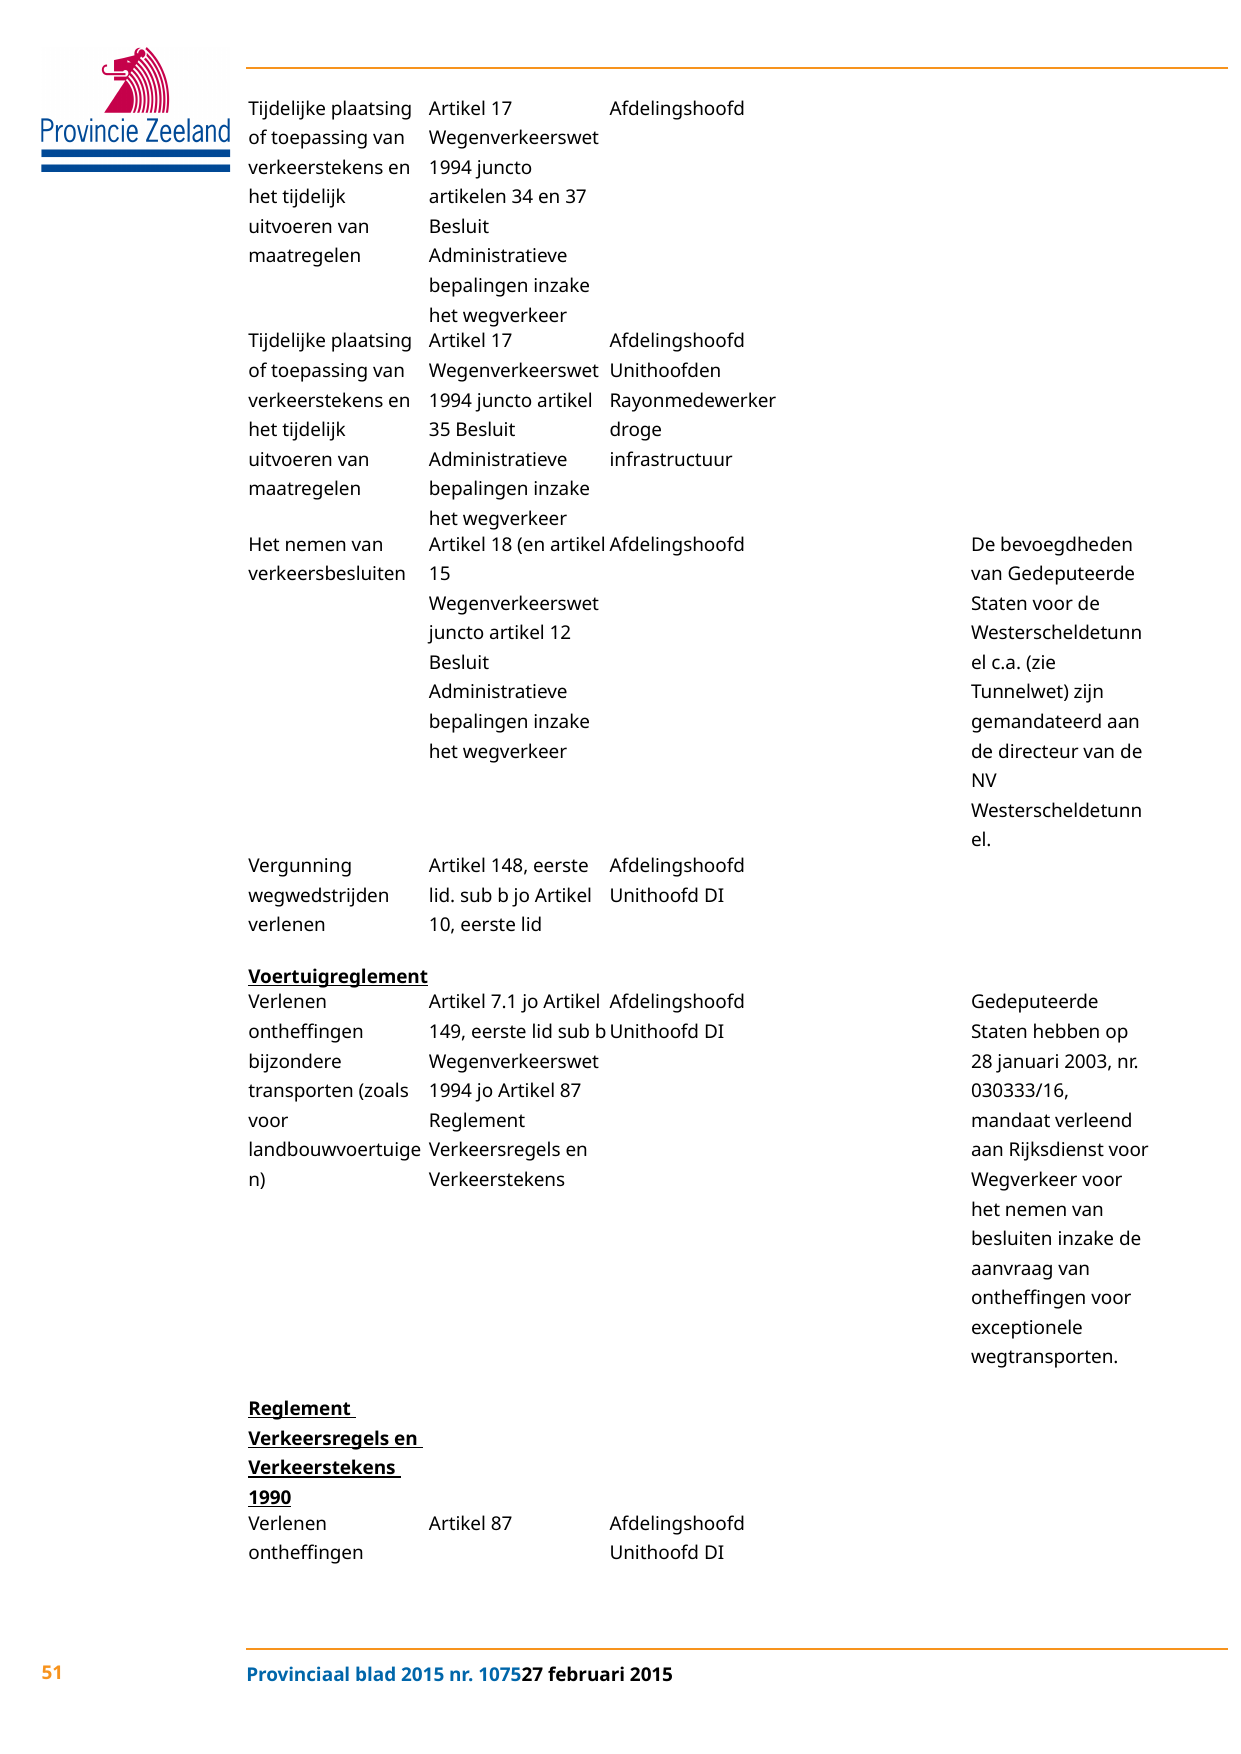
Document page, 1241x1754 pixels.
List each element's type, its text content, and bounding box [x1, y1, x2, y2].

table_cell [429, 1370, 609, 1395]
table_cell [790, 1370, 971, 1395]
table_cell [790, 1395, 971, 1510]
table_cell Artikel 18 (en artikel 15 Wegenverkeerswet juncto artikel 12 Besluit Administratieve bepalingen inzake het wegverkeer [429, 531, 609, 852]
table_cell [971, 1370, 1152, 1395]
table_cell Afdelingshoofd Unithoofd DI [609, 1510, 790, 1565]
table_cell [609, 1370, 790, 1395]
table_cell [790, 328, 971, 531]
table_cell Artikel 17 Wegenverkeerswet 1994 juncto artikelen 34 en 37 Besluit Administratieve bepalingen inzake het wegverkeer [429, 95, 609, 328]
table_cell [790, 1510, 971, 1565]
table_cell [971, 328, 1152, 531]
table_cell [429, 1565, 609, 1591]
table_cell Afdelingshoofd [609, 531, 790, 852]
table_cell Tijdelijke plaatsing of toepassing van verkeerstekens en het tijdelijk uitvoeren van maatregelen [248, 328, 429, 531]
table_cell Artikel 148, eerste lid. sub b jo Artikel 10, eerste lid [429, 853, 609, 937]
table_cell [971, 95, 1152, 328]
table_cell [248, 1370, 429, 1395]
table_cell Afdelingshoofd Unithoofd DI [609, 853, 790, 937]
table_cell [971, 963, 1152, 989]
table_cell De bevoegdheden van Gedeputeerde Staten voor de Westerscheldetunnel c.a. (zie Tunnelwet) zijn gemandateerd aan de directeur van de NV Westerscheldetunnel. [971, 531, 1152, 852]
table_cell [790, 989, 971, 1369]
table_cell [971, 1510, 1152, 1565]
table_cell [790, 531, 971, 852]
table_cell [609, 1395, 790, 1510]
table_cell [971, 1395, 1152, 1510]
table_cell [609, 937, 790, 963]
table_cell [248, 1565, 429, 1591]
table_cell [790, 853, 971, 937]
table_cell Artikel 7.1 jo Artikel 149, eerste lid sub b Wegenverkeerswet 1994 jo Artikel 87 Reglement Verkeersregels en Verkeerstekens [429, 989, 609, 1369]
table_cell [609, 963, 790, 989]
table_cell Artikel 17 Wegenverkeerswet 1994 juncto artikel 35 Besluit Administratieve bepalingen inzake het wegverkeer [429, 328, 609, 531]
table_cell Gedeputeerde Staten hebben op 28 januari 2003, nr. 030333/16, mandaat verleend aan Rijksdienst voor Wegverkeer voor het nemen van besluiten inzake de aanvraag van ontheffingen voor exceptionele wegtransporten. [971, 989, 1152, 1369]
table_cell Afdelingshoofd Unithoofden Rayonmedewerker droge infrastructuur [609, 328, 790, 531]
table_cell Verlenen ontheffingen bijzondere transporten (zoals voor landbouwvoertuigen) [248, 989, 429, 1369]
picture [41, 47, 231, 172]
table_cell Reglement Verkeersregels en Verkeerstekens 1990 [248, 1395, 429, 1510]
table_cell [790, 95, 971, 328]
table_cell Het nemen van verkeersbesluiten [248, 531, 429, 852]
table_cell [429, 963, 609, 989]
table_cell Vergunning wegwedstrijden verlenen [248, 853, 429, 937]
table_cell Tijdelijke plaatsing of toepassing van verkeerstekens en het tijdelijk uitvoeren van maatregelen [248, 95, 429, 328]
table_cell [790, 963, 971, 989]
table_cell Artikel 87 [429, 1510, 609, 1565]
table_cell [429, 937, 609, 963]
table_cell [971, 937, 1152, 963]
table_cell Voertuigreglement [248, 963, 429, 989]
table_cell [971, 853, 1152, 937]
table_cell Afdelingshoofd Unithoofd DI [609, 989, 790, 1369]
table_cell [429, 1395, 609, 1510]
table_cell [609, 1565, 790, 1591]
table_cell [790, 1565, 971, 1591]
table_cell [248, 937, 429, 963]
table_cell [971, 1565, 1152, 1591]
table_cell [790, 937, 971, 963]
table_cell Afdelingshoofd [609, 95, 790, 328]
table_cell Verlenen ontheffingen [248, 1510, 429, 1565]
